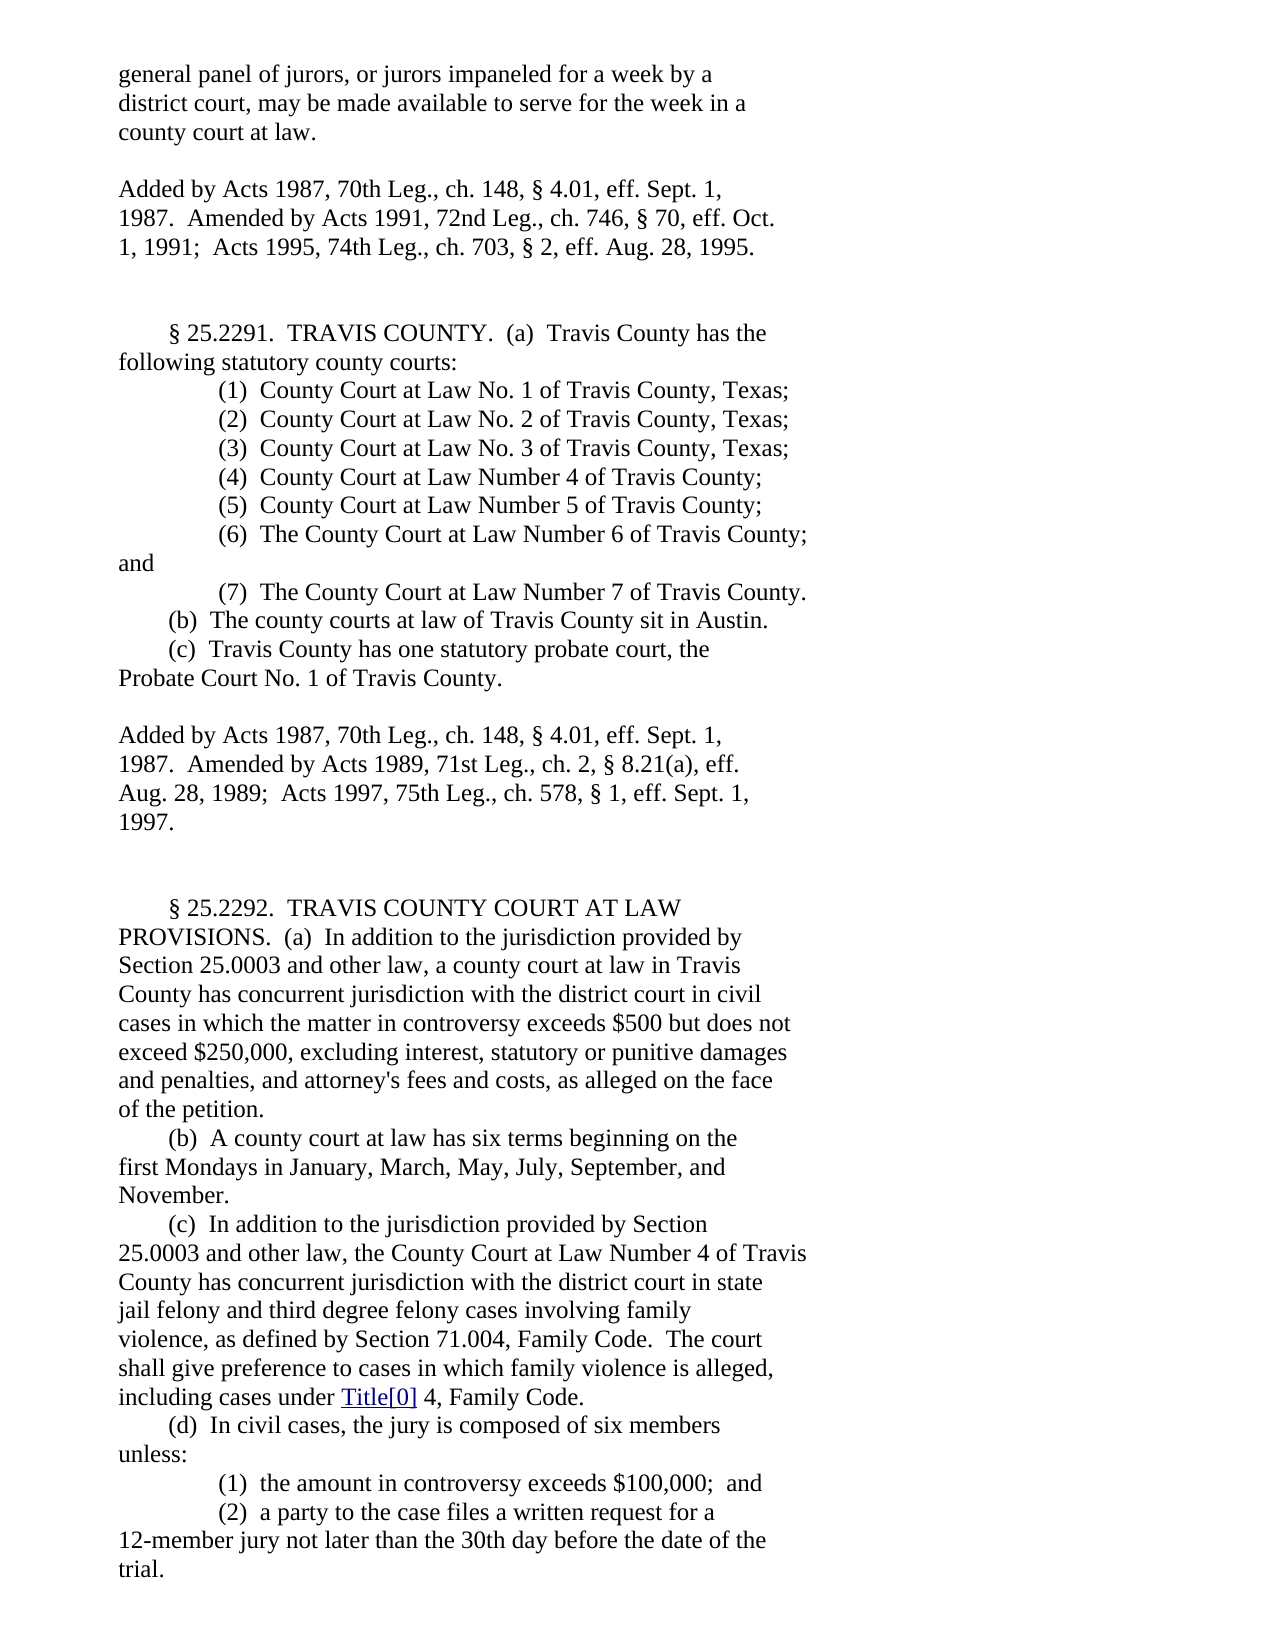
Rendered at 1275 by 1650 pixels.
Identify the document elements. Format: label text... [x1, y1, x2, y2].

text County has concurrent jurisdiction with the district court in civil [118, 979, 1216, 1008]
text § 25.2292. TRAVIS COUNTY COURT AT LAW [118, 893, 1216, 922]
text district court, may be made available to serve for the week in a [118, 88, 1216, 117]
text violence, as defined by Section 71.004, Family Code. The court [118, 1324, 1216, 1353]
text County has concurrent jurisdiction with the district court in state [118, 1267, 1216, 1295]
text general panel of jurors, or jurors impaneled for a week by a [118, 59, 1216, 88]
text (1) County Court at Law No. 1 of Travis County, Texas; [118, 375, 1216, 404]
text 25.0003 and other law, the County Court at Law Number 4 of Travis [118, 1238, 1216, 1267]
text first Mondays in January, March, May, July, September, and [118, 1152, 1216, 1180]
text and [118, 548, 1216, 577]
text (2) County Court at Law No. 2 of Travis County, Texas; [118, 404, 1216, 433]
text (2) a party to the case files a written request for a [118, 1497, 1216, 1525]
text (4) County Court at Law Number 4 of Travis County; [118, 462, 1216, 490]
text (6) The County Court at Law Number 6 of Travis County; [118, 519, 1216, 548]
text unless: [118, 1439, 1216, 1468]
text of the petition. [118, 1094, 1216, 1123]
text (3) County Court at Law No. 3 of Travis County, Texas; [118, 433, 1216, 462]
text 1987. Amended by Acts 1991, 72nd Leg., ch. 746, § 70, eff. Oct. [118, 203, 1216, 232]
text 12-member jury not later than the 30th day before the date of the [118, 1525, 1216, 1554]
text PROVISIONS. (a) In addition to the jurisdiction provided by [118, 922, 1216, 950]
text Added by Acts 1987, 70th Leg., ch. 148, § 4.01, eff. Sept. 1, [118, 174, 1216, 203]
text (c) In addition to the jurisdiction provided by Section [118, 1209, 1216, 1238]
text including cases under Title[0] 4, Family Code. [118, 1382, 1216, 1410]
text 1, 1991; Acts 1995, 74th Leg., ch. 703, § 2, eff. Aug. 28, 1995. [118, 232, 1216, 260]
text November. [118, 1180, 1216, 1209]
text (c) Travis County has one statutory probate court, the [118, 634, 1216, 663]
text § 25.2291. TRAVIS COUNTY. (a) Travis County has the [118, 318, 1216, 347]
text following statutory county courts: [118, 347, 1216, 375]
text (b) A county court at law has six terms beginning on the [118, 1123, 1216, 1152]
text (7) The County Court at Law Number 7 of Travis County. [118, 577, 1216, 605]
text shall give preference to cases in which family violence is alleged, [118, 1353, 1216, 1382]
text Section 25.0003 and other law, a county court at law in Travis [118, 950, 1216, 979]
text (d) In civil cases, the jury is composed of six members [118, 1410, 1216, 1439]
text Probate Court No. 1 of Travis County. [118, 663, 1216, 692]
text jail felony and third degree felony cases involving family [118, 1295, 1216, 1324]
text (1) the amount in controversy exceeds $100,000; and [118, 1468, 1216, 1497]
text Added by Acts 1987, 70th Leg., ch. 148, § 4.01, eff. Sept. 1, [118, 720, 1216, 749]
text Aug. 28, 1989; Acts 1997, 75th Leg., ch. 578, § 1, eff. Sept. 1, [118, 778, 1216, 807]
text and penalties, and attorney's fees and costs, as alleged on the face [118, 1065, 1216, 1094]
text 1997. [118, 807, 1216, 835]
text trial. [118, 1554, 1216, 1583]
text (5) County Court at Law Number 5 of Travis County; [118, 490, 1216, 519]
text cases in which the matter in controversy exceeds $500 but does not [118, 1008, 1216, 1037]
text (b) The county courts at law of Travis County sit in Austin. [118, 605, 1216, 634]
text county court at law. [118, 117, 1216, 145]
text 1987. Amended by Acts 1989, 71st Leg., ch. 2, § 8.21(a), eff. [118, 749, 1216, 778]
text exceed $250,000, excluding interest, statutory or punitive damages [118, 1037, 1216, 1065]
